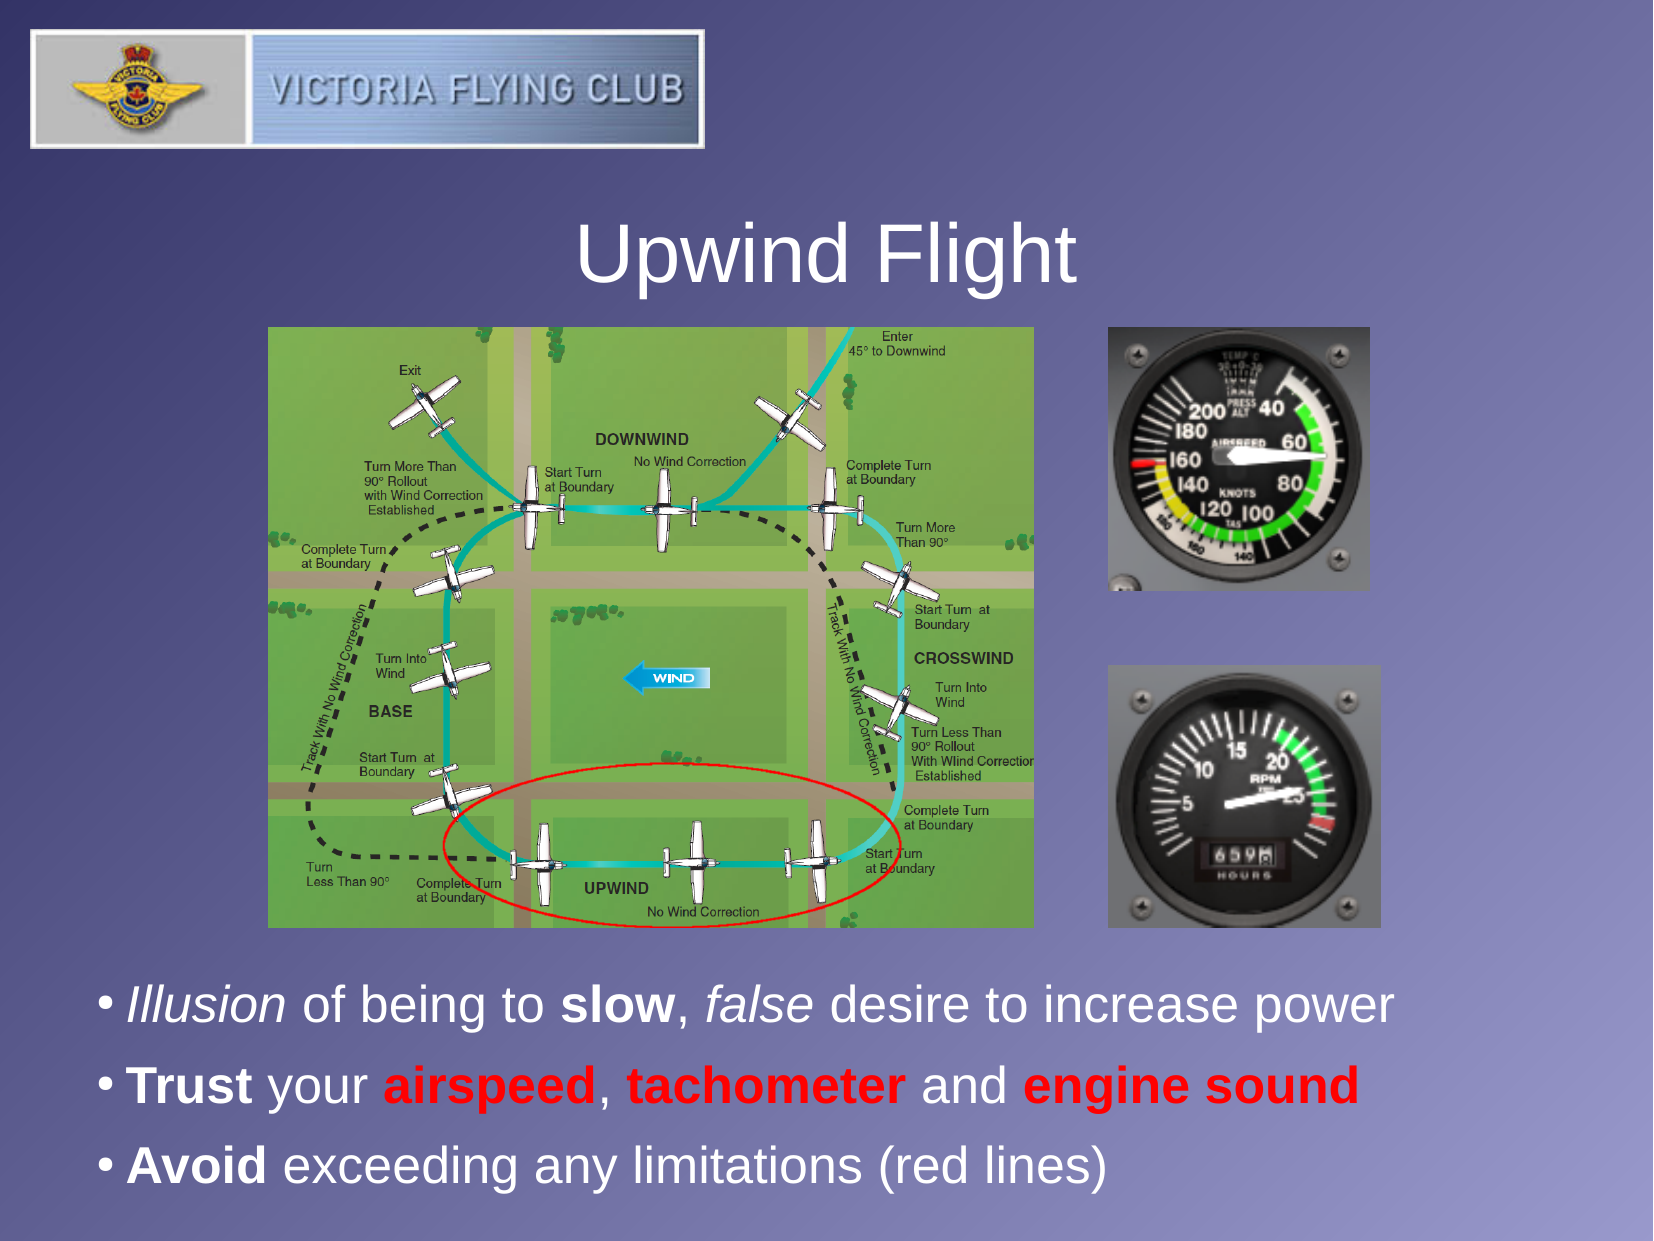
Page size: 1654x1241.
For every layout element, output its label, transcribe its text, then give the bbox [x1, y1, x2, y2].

picture [1108, 327, 1370, 591]
picture [1108, 665, 1381, 928]
list Illusion of being to slow, false desire to increase power Trust your airspeed, tachometer and engine sound Avoid exceeding any limitations (red lines) [82, 975, 1653, 1201]
picture [268, 327, 1034, 928]
title Upwind Flight [82, 150, 1571, 358]
picture [30, 29, 705, 149]
